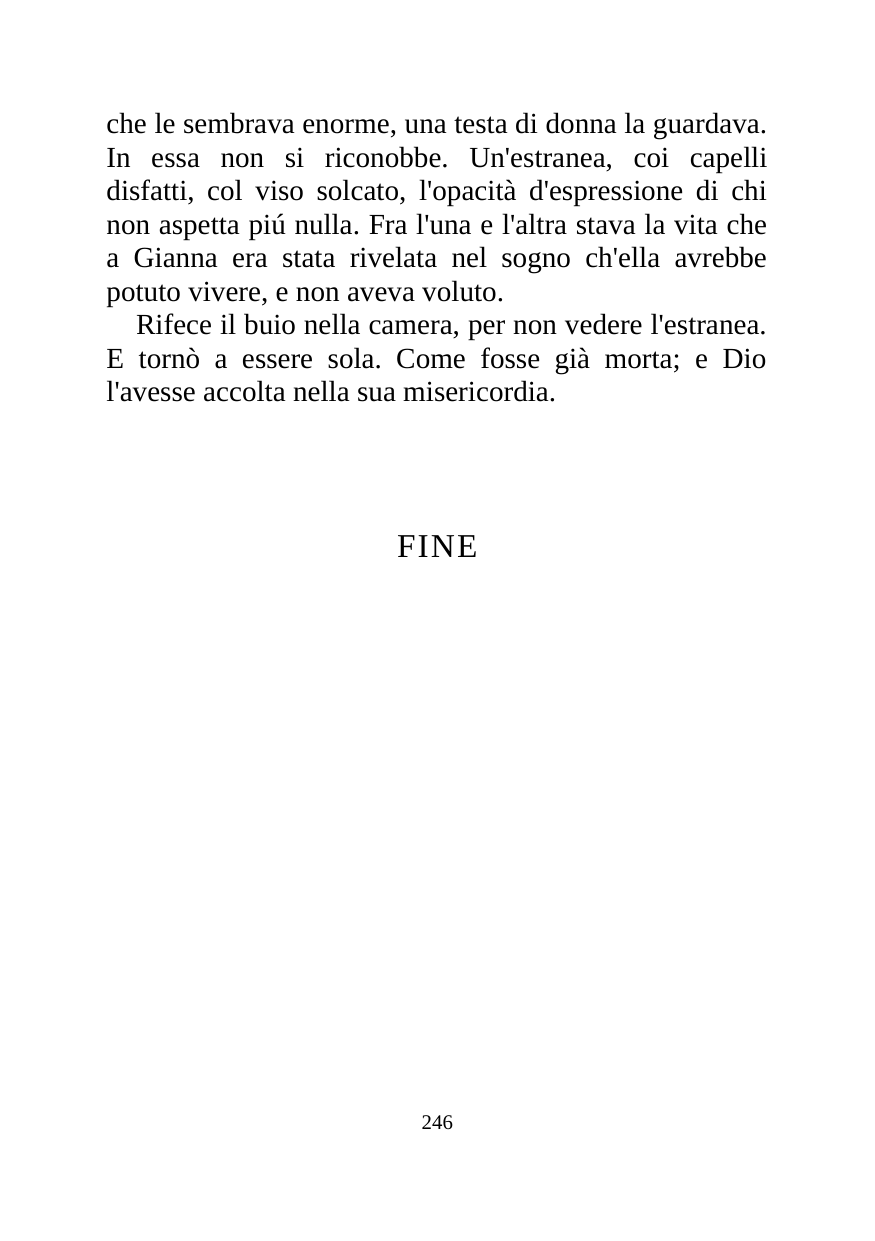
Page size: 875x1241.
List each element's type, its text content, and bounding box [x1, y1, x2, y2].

text Rifece il buio nella camera, per non vedere l'estranea. E tornò a essere sola. Come fosse già morta; e Dio l'avesse accolta nella sua misericordia. [106, 307, 768, 408]
text che le sembrava enorme, una testa di donna la guardava. In essa non si riconobbe. Un'estranea, coi capelli disfatti, col viso solcato, l'opacità d'espressione di chi non aspetta piú nulla. Fra l'una e l'altra stava la vita che a Gianna era stata rivelata nel sogno ch'ella avrebbe potuto vivere, e non aveva voluto. [106, 106, 768, 307]
text FINE [106, 526, 768, 564]
